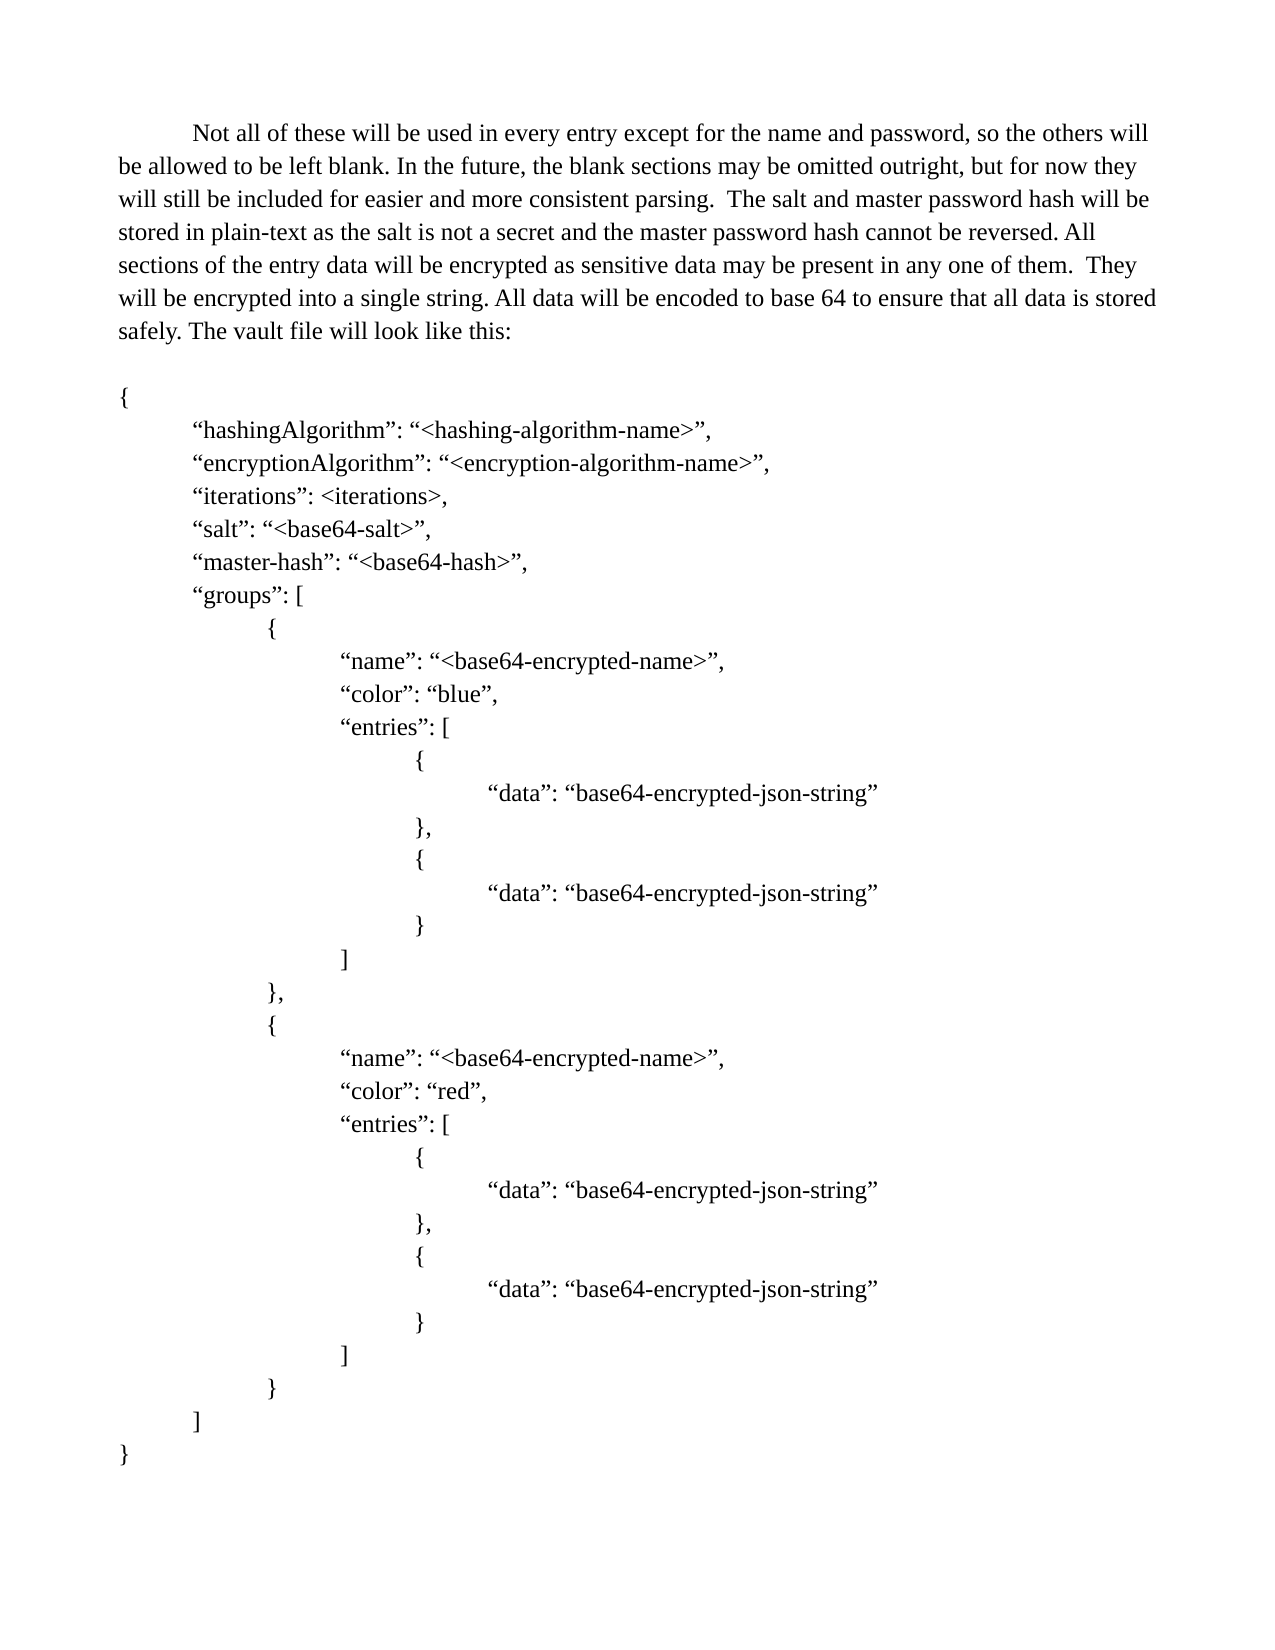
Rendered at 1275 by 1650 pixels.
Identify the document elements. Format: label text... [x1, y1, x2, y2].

text “data”: “base64-encrypted-json-string” [118, 1274, 1157, 1303]
text “entries”: [ [118, 1109, 1157, 1137]
text “data”: “base64-encrypted-json-string” [118, 778, 1157, 807]
text “encryptionAlgorithm”: “<encryption-algorithm-name>”, [118, 448, 1157, 477]
text “entries”: [ [118, 712, 1157, 741]
text ] [118, 1340, 1157, 1369]
text } [118, 1373, 1157, 1402]
text ] [118, 1406, 1157, 1435]
text “master-hash”: “<base64-hash>”, [118, 547, 1157, 576]
text “groups”: [ [118, 580, 1157, 609]
text } [118, 1307, 1157, 1336]
text } [118, 911, 1157, 939]
text { [118, 1142, 1157, 1171]
text “name”: “<base64-encrypted-name>”, [118, 1043, 1157, 1071]
text “data”: “base64-encrypted-json-string” [118, 878, 1157, 906]
text { [118, 844, 1157, 873]
text { [118, 613, 1157, 642]
text “name”: “<base64-encrypted-name>”, [118, 646, 1157, 675]
text }, [118, 812, 1157, 840]
text “data”: “base64-encrypted-json-string” [118, 1175, 1157, 1203]
text { [118, 1241, 1157, 1269]
text { [118, 746, 1157, 774]
text }, [118, 1208, 1157, 1237]
text { [118, 382, 1157, 411]
text ] [118, 944, 1157, 972]
text “color”: “blue”, [118, 679, 1157, 708]
text }, [118, 977, 1157, 1005]
text “color”: “red”, [118, 1076, 1157, 1104]
text “iterations”: <iterations>, [118, 481, 1157, 510]
text Not all of these will be used in every entry except for the name and password, so the others will be allowed to be left blank. In the future, the blank sections may be omitted outright, but for now they will still be included for easier and more consistent parsing. The salt and master password hash will be stored in plain-text as the salt is not a secret and the master password hash cannot be reversed. All sections of the entry data will be encrypted as sensitive data may be present in any one of them. They will be encrypted into a single string. All data will be encoded to base 64 to ensure that all data is stored safely. The vault file will look like this: [118, 118, 1157, 378]
text } [118, 1439, 1157, 1468]
text “salt”: “<base64-salt>”, [118, 514, 1157, 543]
text { [118, 1010, 1157, 1038]
text “hashingAlgorithm”: “<hashing-algorithm-name>”, [118, 415, 1157, 444]
